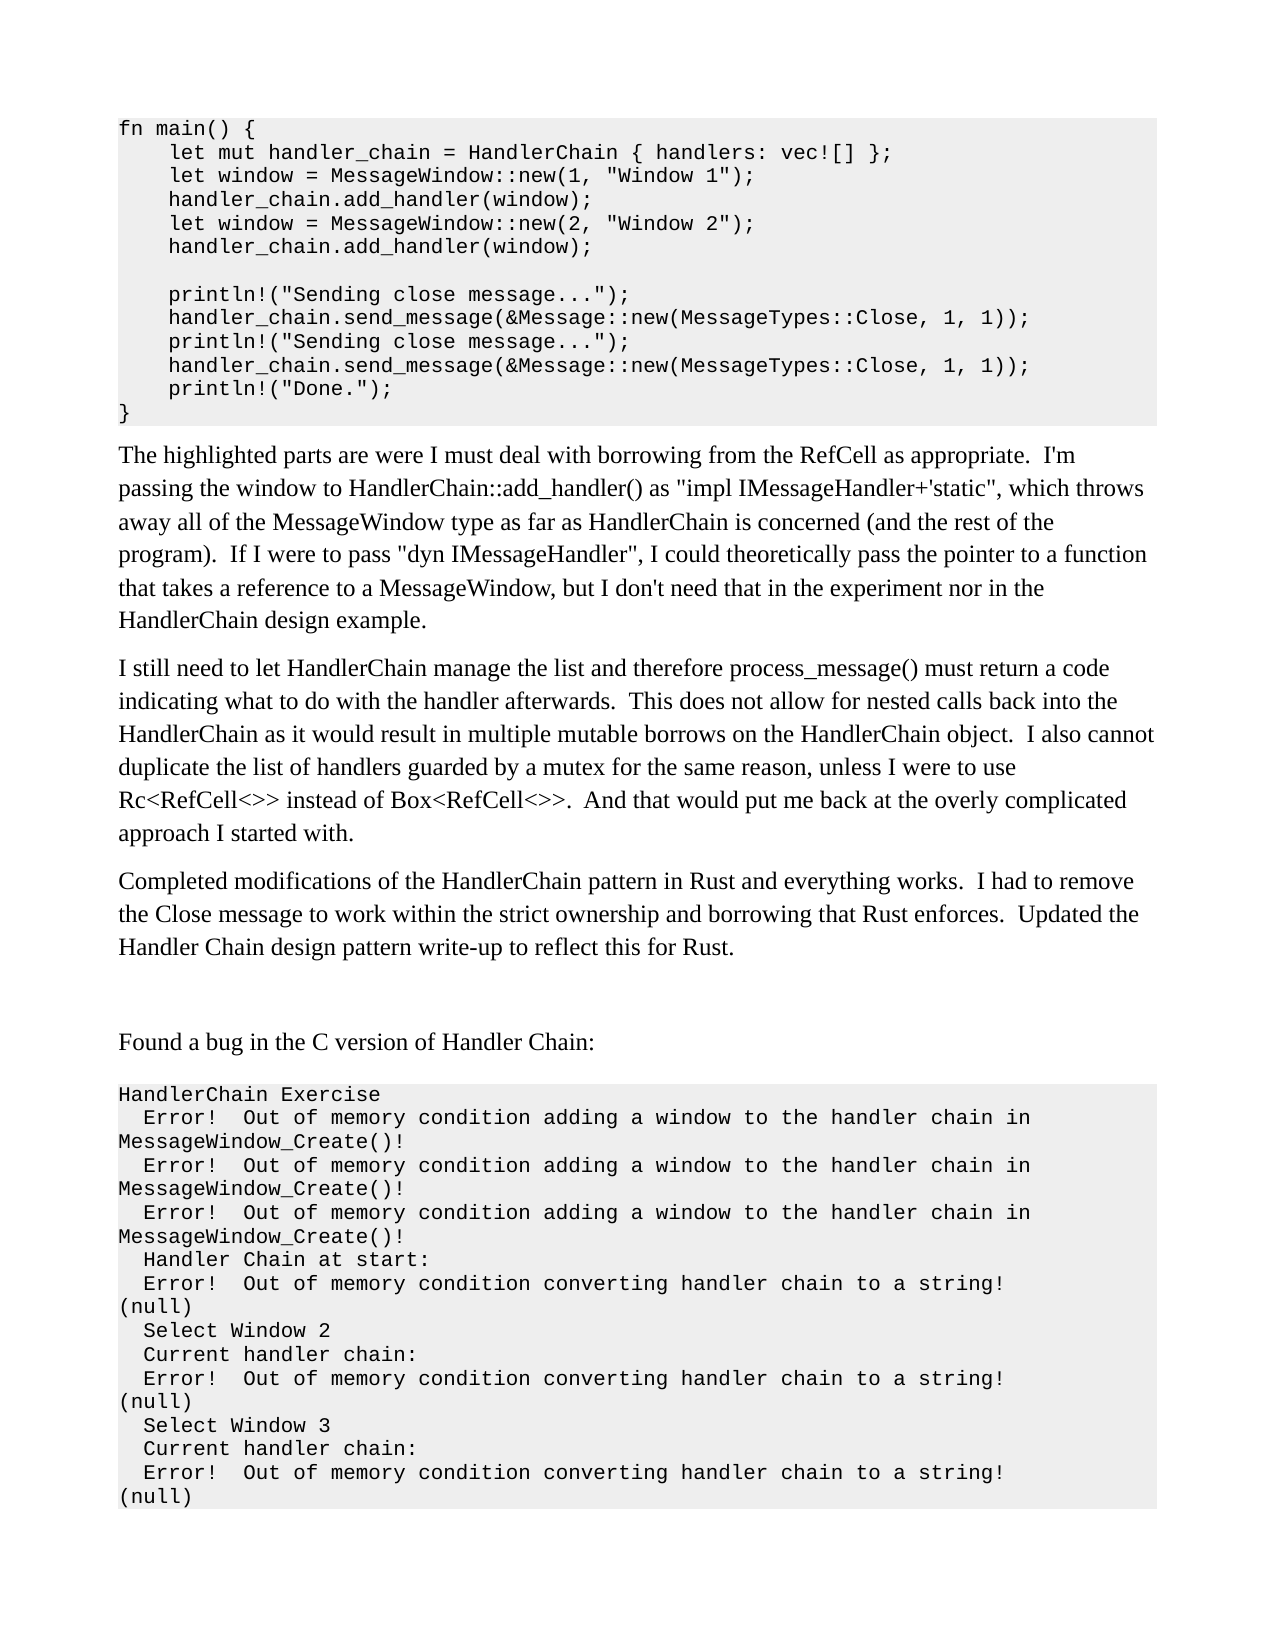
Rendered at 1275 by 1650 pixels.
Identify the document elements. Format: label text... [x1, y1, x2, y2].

text Current handler chain: [118, 1438, 1157, 1462]
text The highlighted parts are were I must deal with borrowing from the RefCell as appropriate. I'm passing the window to HandlerChain::add_handler() as "impl IMessageHandler+'static", which throws away all of the MessageWindow type as far as HandlerChain is concerned (and the rest of the program). If I were to pass "dyn IMessageHandler", I could theoretically pass the pointer to a function that takes a reference to a MessageWindow, but I don't need that in the experiment nor in the HandlerChain design example. [118, 441, 1157, 634]
text Select Window 2 [118, 1320, 1157, 1344]
text let window = MessageWindow::new(1, "Window 1"); [118, 165, 1157, 189]
text Error! Out of memory condition adding a window to the handler chain in MessageWindow_Create()! [118, 1202, 1157, 1249]
text (null) [118, 1391, 1157, 1415]
text Handler Chain at start: [118, 1249, 1157, 1273]
text Current handler chain: [118, 1344, 1157, 1367]
text } [118, 402, 1157, 426]
text Error! Out of memory condition converting handler chain to a string! [118, 1367, 1157, 1391]
text (null) [118, 1486, 1157, 1509]
text handler_chain.send_message(&Message::new(MessageTypes::Close, 1, 1)); [118, 354, 1157, 378]
text println!("Sending close message..."); [118, 331, 1157, 354]
text Found a bug in the C version of Handler Chain: [118, 1027, 1157, 1056]
text I still need to let HandlerChain manage the list and therefore process_message() must return a code indicating what to do with the handler afterwards. This does not allow for nested calls back into the HandlerChain as it would result in multiple mutable borrows on the HandlerChain object. I also cannot duplicate the list of handlers guarded by a mutex for the same reason, unless I were to use Rc<RefCell<>> instead of Box<RefCell<>>. And that would put me back at the overly complicated approach I started with. [118, 653, 1157, 847]
text (null) [118, 1297, 1157, 1320]
text let window = MessageWindow::new(2, "Window 2"); [118, 213, 1157, 236]
text Error! Out of memory condition adding a window to the handler chain in MessageWindow_Create()! [118, 1107, 1157, 1155]
text println!("Sending close message..."); [118, 284, 1157, 307]
text handler_chain.send_message(&Message::new(MessageTypes::Close, 1, 1)); [118, 307, 1157, 331]
text Error! Out of memory condition converting handler chain to a string! [118, 1462, 1157, 1486]
text Select Window 3 [118, 1415, 1157, 1438]
text println!("Done."); [118, 378, 1157, 402]
text fn main() { [118, 118, 1157, 142]
text handler_chain.add_handler(window); [118, 236, 1157, 260]
text handler_chain.add_handler(window); [118, 189, 1157, 213]
text Error! Out of memory condition adding a window to the handler chain in MessageWindow_Create()! [118, 1155, 1157, 1202]
text HandlerChain Exercise [118, 1084, 1157, 1107]
text Completed modifications of the HandlerChain pattern in Rust and everything works. I had to remove the Close message to work within the strict ownership and borrowing that Rust enforces. Updated the Handler Chain design pattern write-up to reflect this for Rust. [118, 866, 1157, 961]
text let mut handler_chain = HandlerChain { handlers: vec![] }; [118, 142, 1157, 165]
text Error! Out of memory condition converting handler chain to a string! [118, 1273, 1157, 1297]
